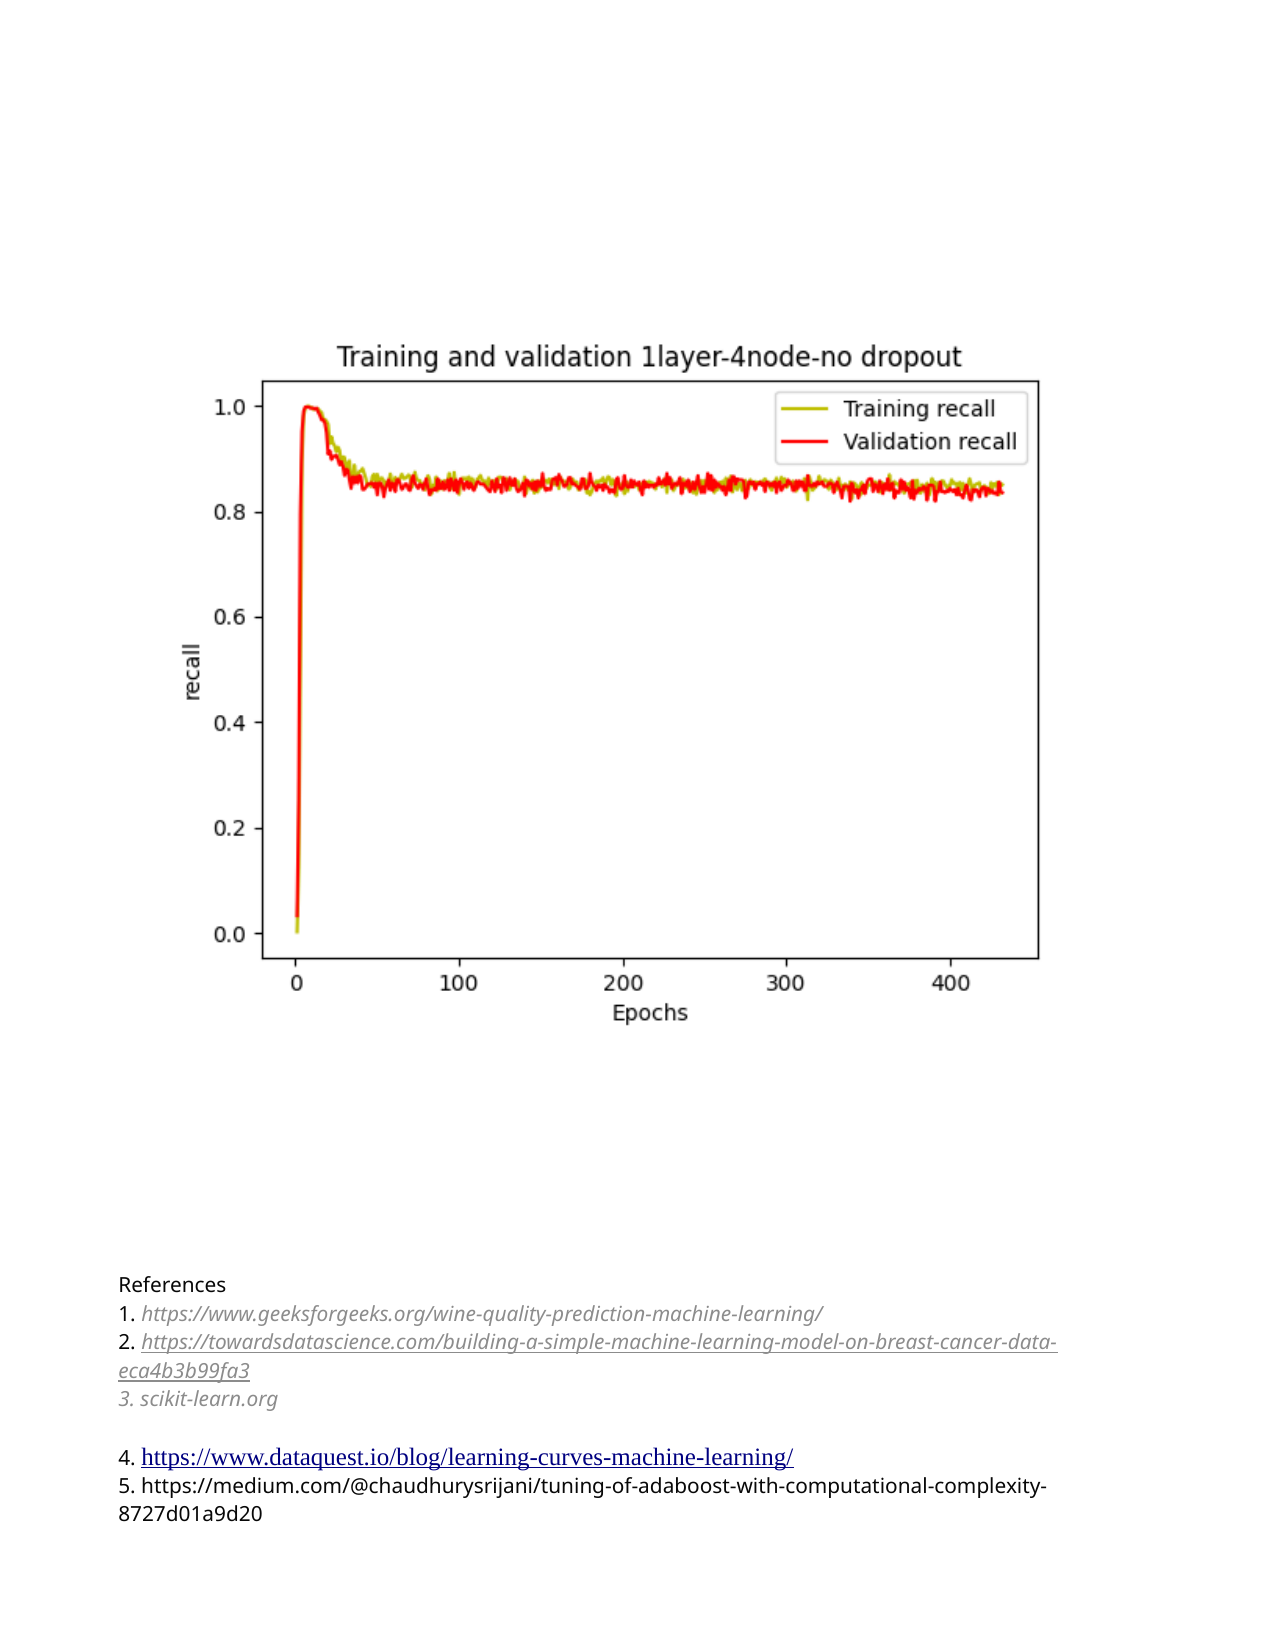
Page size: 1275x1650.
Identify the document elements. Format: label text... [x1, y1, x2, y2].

text 3. scikit-learn.org [118, 1384, 1157, 1413]
text 1. https://www.geeksforgeeks.org/wine-quality-prediction-machine-learning/ [118, 1299, 1157, 1327]
text 5. https://medium.com/@chaudhurysrijani/tuning-of-adaboost-with-computational-complexity-8727d01a9d20 [118, 1471, 1157, 1528]
text References [118, 1271, 1157, 1299]
text 4. https://www.dataquest.io/blog/learning-curves-machine-learning/ [118, 1442, 1157, 1471]
picture [137, 290, 1138, 1041]
text 2. https://towardsdatascience.com/building-a-simple-machine-learning-model-on-breast-cancer-data-eca4b3b99fa3 [118, 1327, 1157, 1384]
